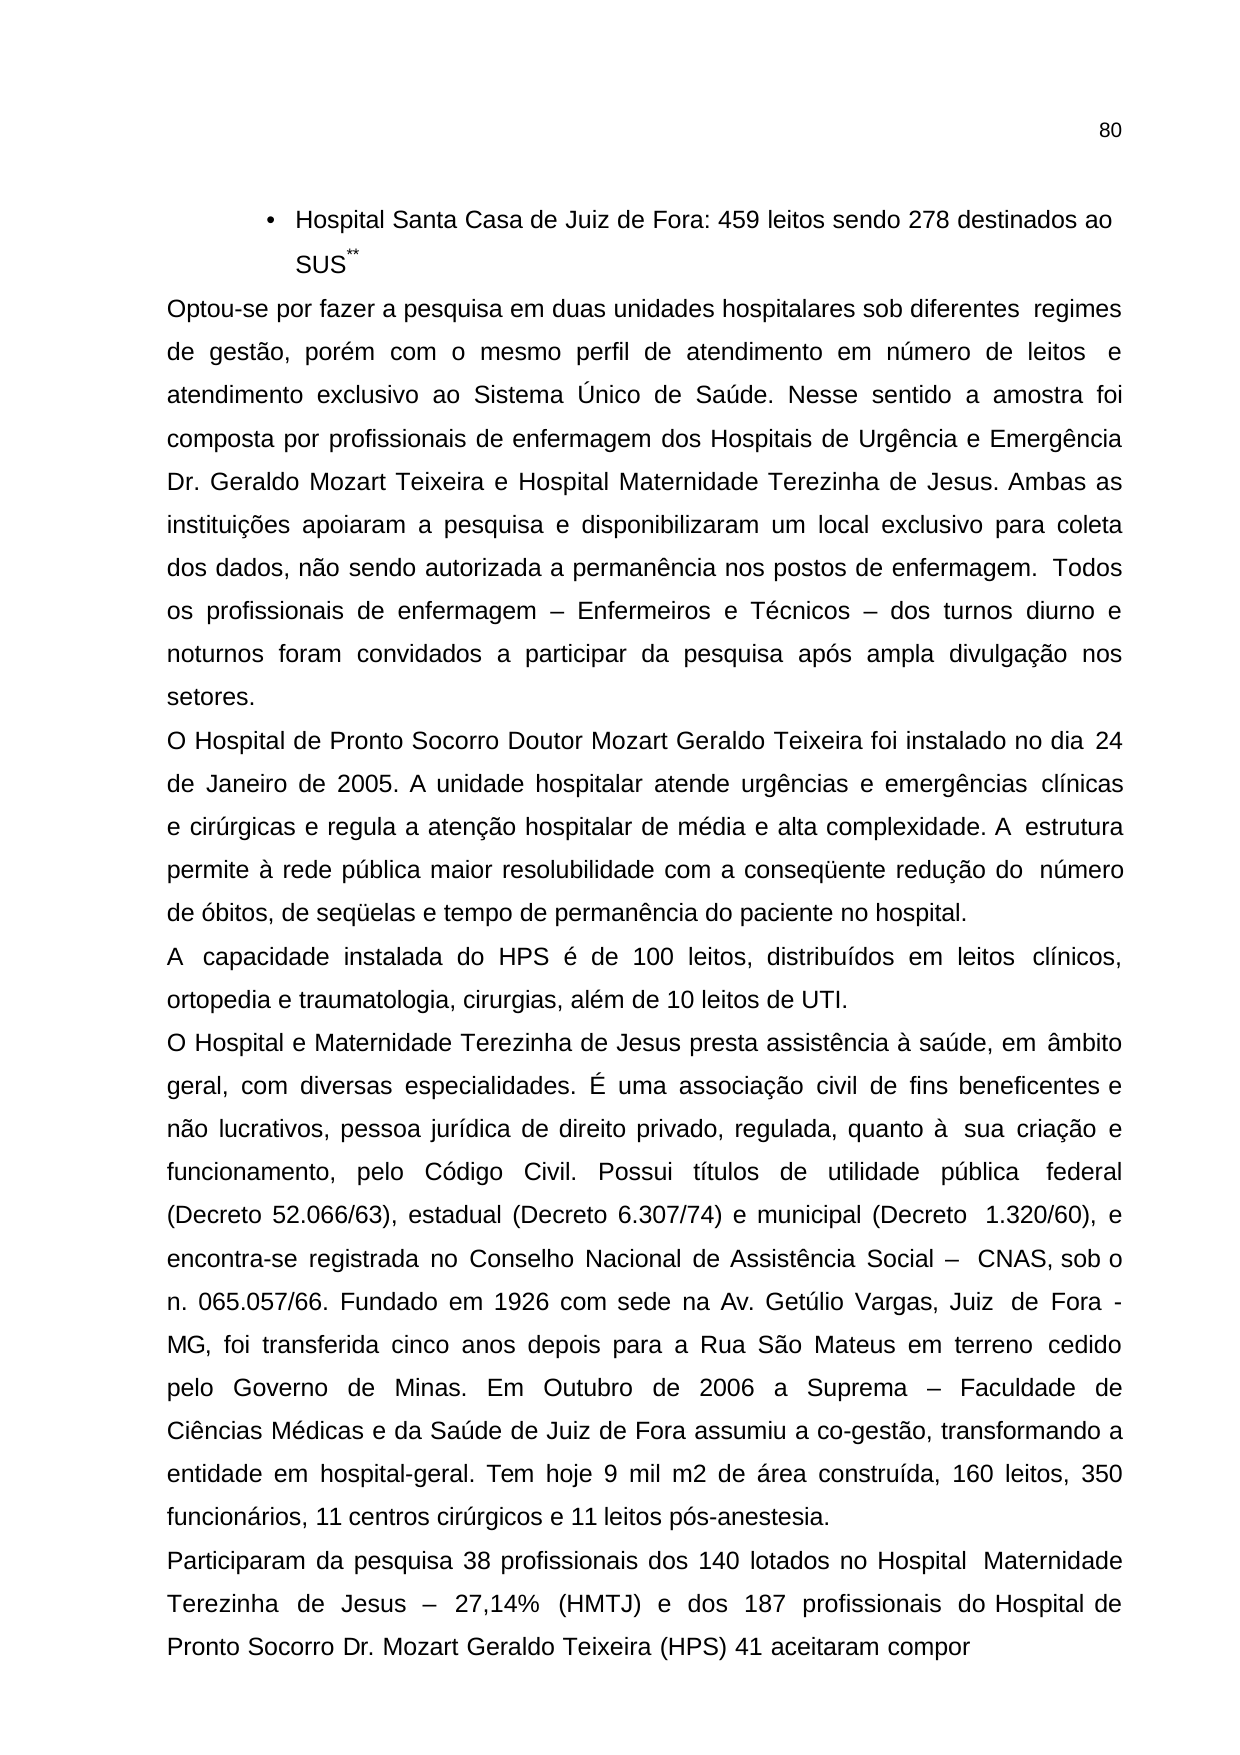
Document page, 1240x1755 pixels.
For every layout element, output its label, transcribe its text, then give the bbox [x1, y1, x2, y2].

text Optou-se por fazer a pesquisa em duas unidades hospitalares sob diferentes regimes de gestão, porém com o mesmo perfil de atendimento em número de leitos e atendimento exclusivo ao Sistema Único de Saúde. Nesse sentido a amostra foi composta por profissionais de enfermagem dos Hospitais de Urgência e Emergência Dr. Geraldo Mozart Teixeira e Hospital Maternidade Terezinha de Jesus. Ambas as instituições apoiaram a pesquisa e disponibilizaram um local exclusivo para coleta dos dados, não sendo autorizada a permanência nos postos de enfermagem. Todos os profissionais de enfermagem – Enfermeiros e Técnicos – dos turnos diurno e noturnos foram convidados a participar da pesquisa após ampla divulgação nos setores. [167, 294, 1123, 711]
text A capacidade instalada do HPS é de 100 leitos, distribuídos em leitos clínicos, ortopedia e traumatologia, cirurgias, além de 10 leitos de UTI. [167, 942, 1123, 1013]
text Participaram da pesquisa 38 profissionais dos 140 lotados no Hospital Maternidade Terezinha de Jesus – 27,14% (HMTJ) e dos 187 profissionais do Hospital de Pronto Socorro Dr. Mozart Geraldo Teixeira (HPS) 41 aceitaram compor [167, 1546, 1123, 1661]
list Hospital Santa Casa de Juiz de Fora: 459 leitos sendo 278 destinados ao SUS** [266, 205, 1122, 279]
text O Hospital de Pronto Socorro Doutor Mozart Geraldo Teixeira foi instalado no dia 24 de Janeiro de 2005. A unidade hospitalar atende urgências e emergências clínicas e cirúrgicas e regula a atenção hospitalar de média e alta complexidade. A estrutura permite à rede pública maior resolubilidade com a conseqüente redução do número de óbitos, de seqüelas e tempo de permanência do paciente no hospital. [167, 726, 1124, 927]
text O Hospital e Maternidade Terezinha de Jesus presta assistência à saúde, em âmbito geral, com diversas especialidades. É uma associação civil de fins beneficentes e não lucrativos, pessoa jurídica de direito privado, regulada, quanto à sua criação e funcionamento, pelo Código Civil. Possui títulos de utilidade pública federal (Decreto 52.066/63), estadual (Decreto 6.307/74) e municipal (Decreto 1.320/60), e encontra-se registrada no Conselho Nacional de Assistência Social – CNAS, sob o n. 065.057/66. Fundado em 1926 com sede na Av. Getúlio Vargas, Juiz de Fora - MG, foi transferida cinco anos depois para a Rua São Mateus em terreno cedido pelo Governo de Minas. Em Outubro de 2006 a Suprema – Faculdade de Ciências Médicas e da Saúde de Juiz de Fora assumiu a co-gestão, transformando a entidade em hospital-geral. Tem hoje 9 mil m2 de área construída, 160 leitos, 350 funcionários, 11 centros cirúrgicos e 11 leitos pós-anestesia. [167, 1028, 1123, 1531]
